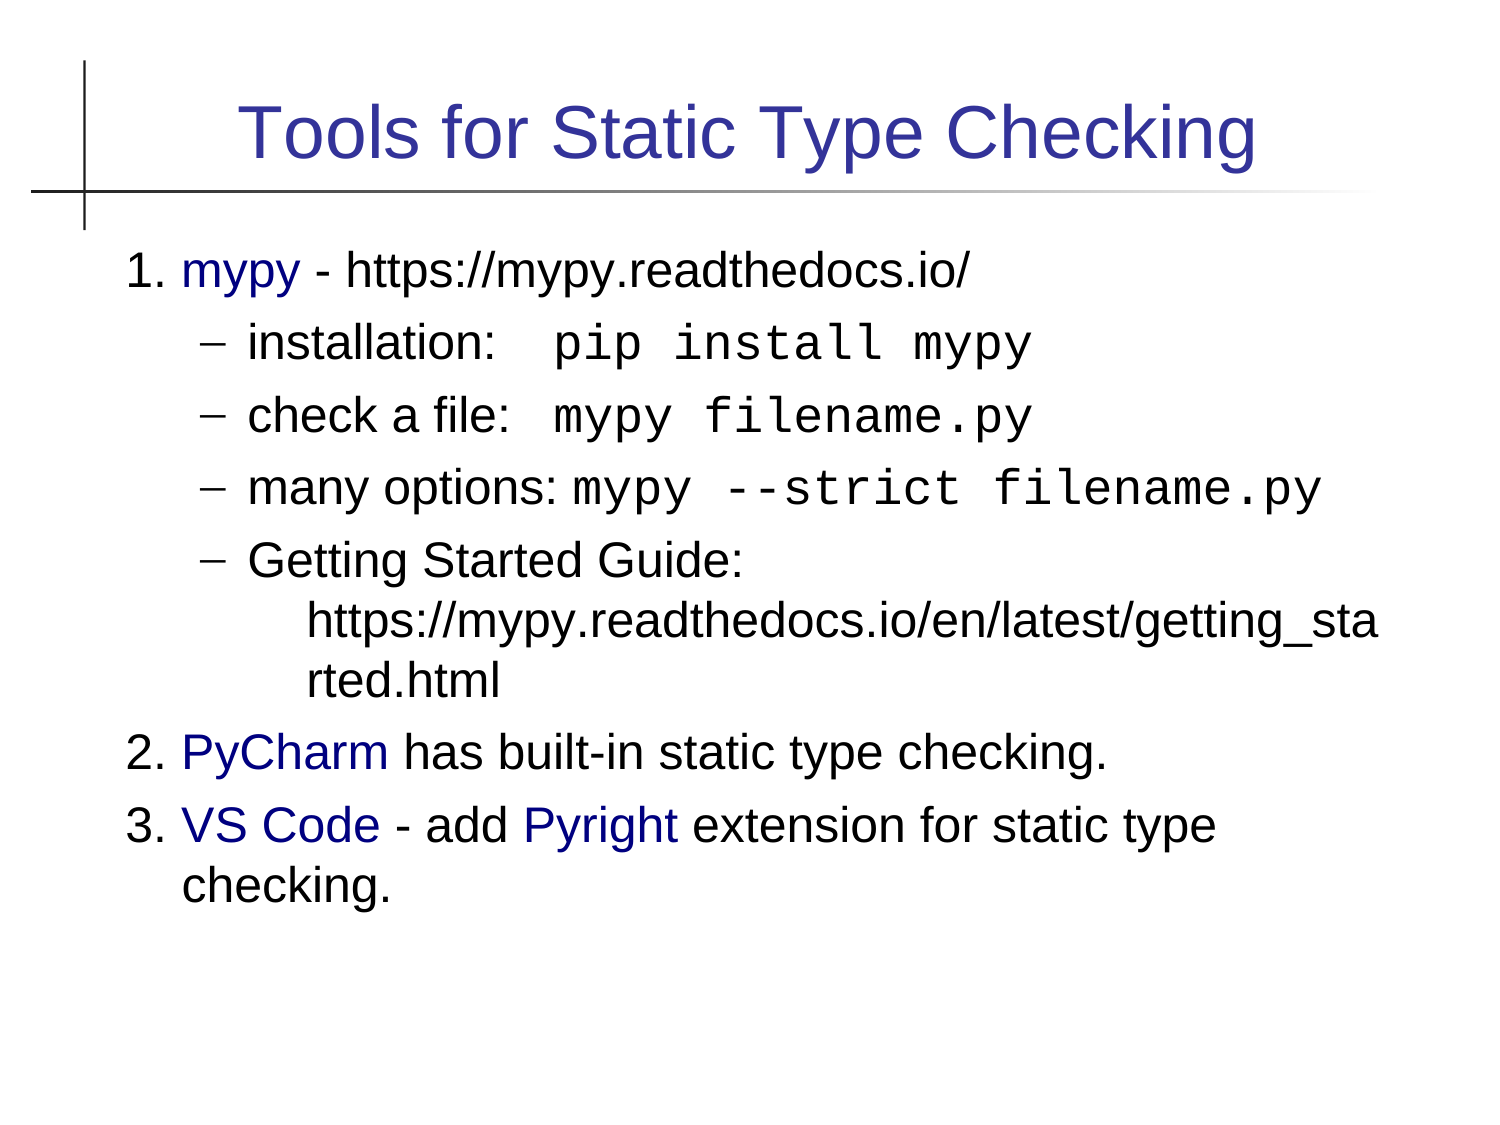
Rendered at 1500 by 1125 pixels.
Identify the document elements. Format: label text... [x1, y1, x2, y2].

list 1. mypy - https://mypy.readthedocs.io/ installation: pip install mypy check a file: mypy filename.py many options: mypy --strict filename.py Getting Started Guide: https://mypy.readthedocs.io/en/latest/getting_started.html 2. PyCharm has built-in static type checking. 3. VS Code - add Pyright extension for static type checking. [110, 229, 1408, 1021]
title Tools for Static Type Checking [100, 42, 1397, 182]
